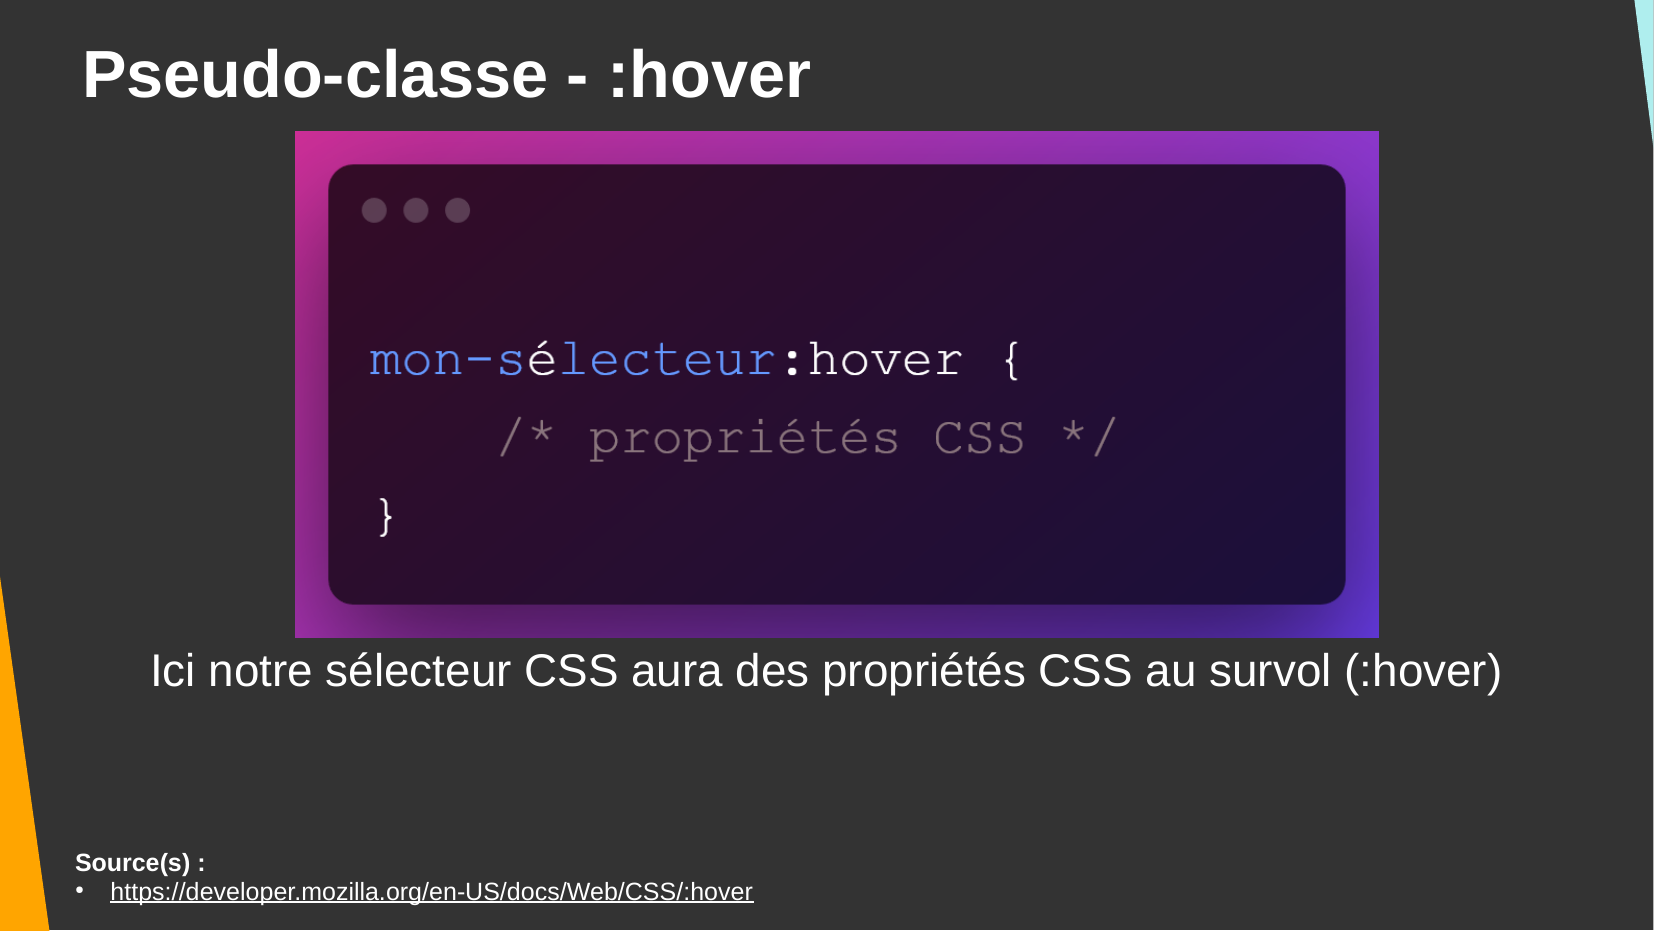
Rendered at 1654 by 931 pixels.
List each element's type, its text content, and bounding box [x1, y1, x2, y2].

picture [295, 131, 1379, 638]
text_box Ici notre sélecteur CSS aura des propriétés CSS au survol (:hover) [23, 637, 1630, 722]
title Pseudo-classe - :hover [82, 37, 1571, 114]
text_box [1634, 0, 1654, 153]
text_box [0, 576, 50, 931]
text_box Source(s) : https://developer.mozilla.org/en-US/docs/Web/CSS/:hover [60, 841, 1546, 913]
